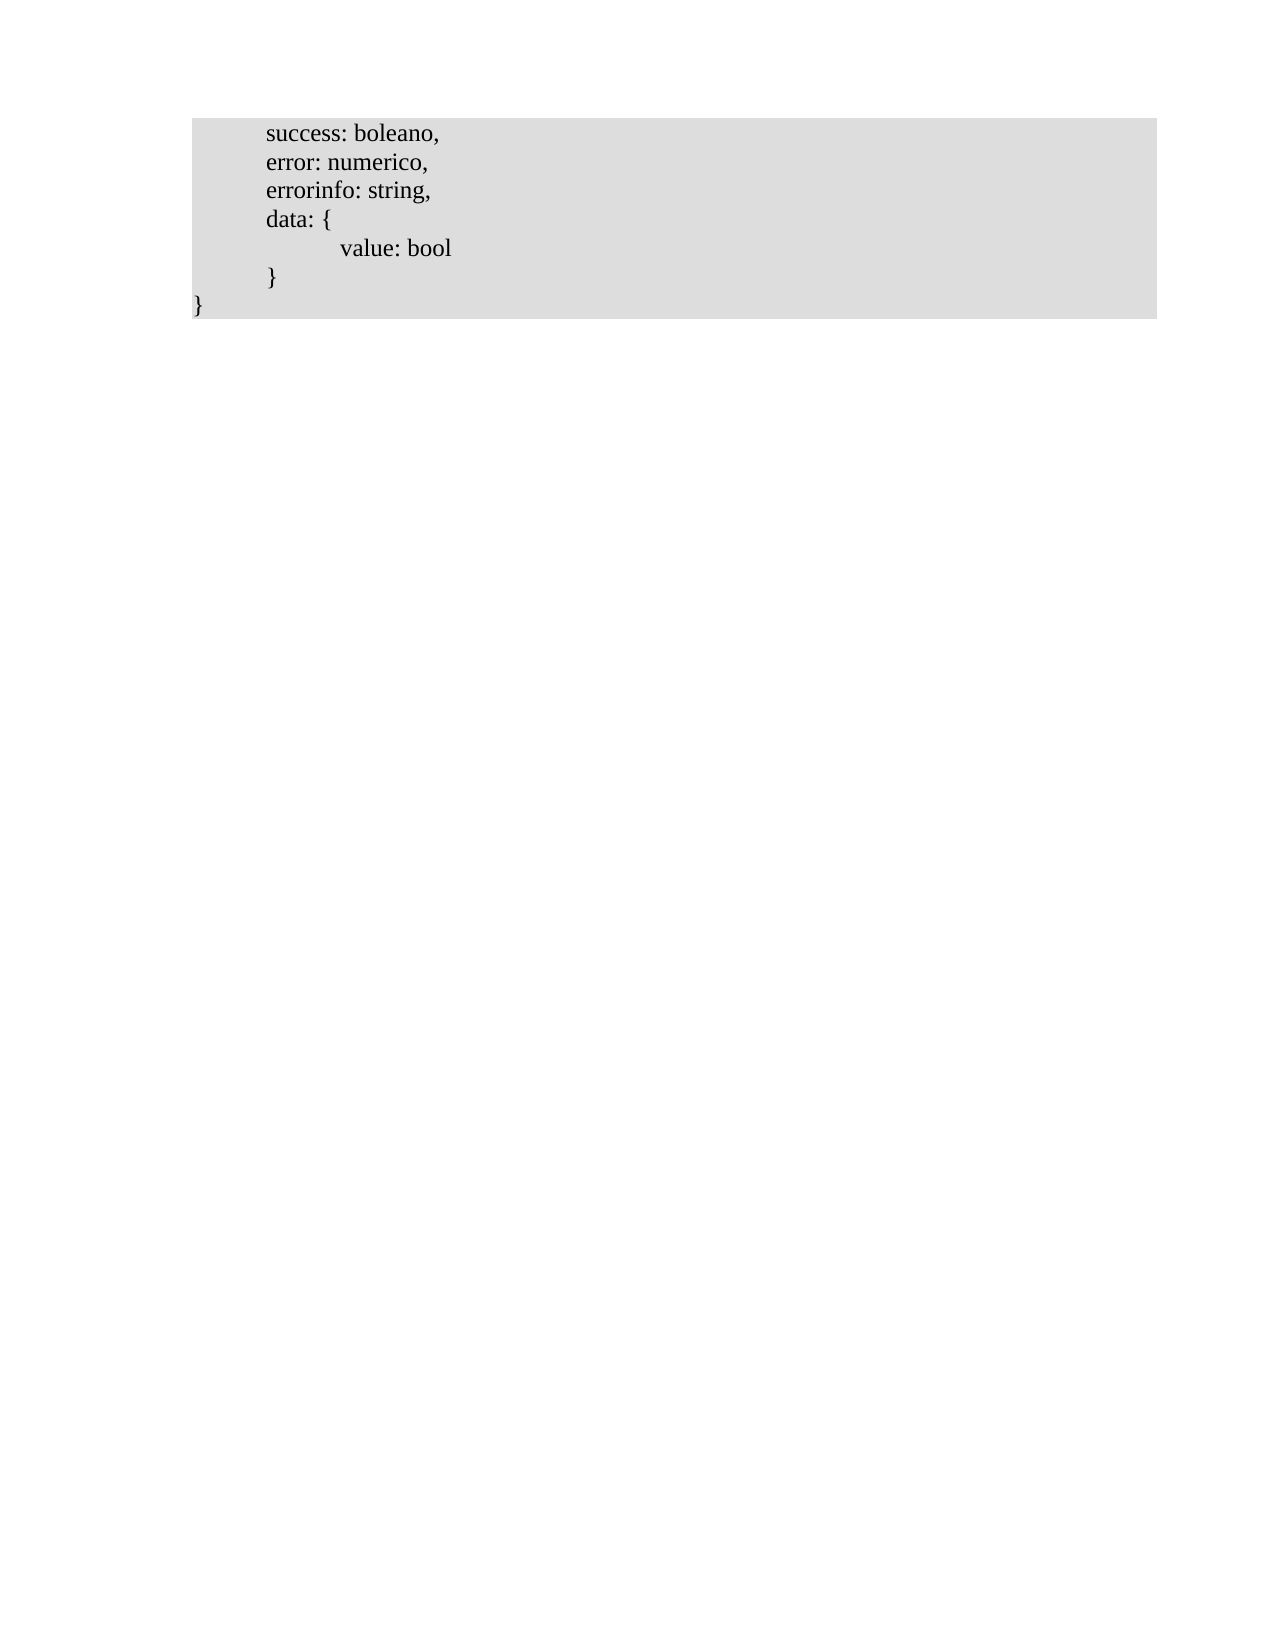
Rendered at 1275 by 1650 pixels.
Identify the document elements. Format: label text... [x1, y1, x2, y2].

text errorinfo: string, [192, 176, 1157, 204]
text error: numerico, [192, 147, 1157, 176]
text } [192, 262, 1157, 291]
text value: bool [192, 233, 1157, 262]
text data: { [192, 204, 1157, 233]
text success: boleano, [192, 118, 1157, 147]
text } [192, 291, 1157, 319]
